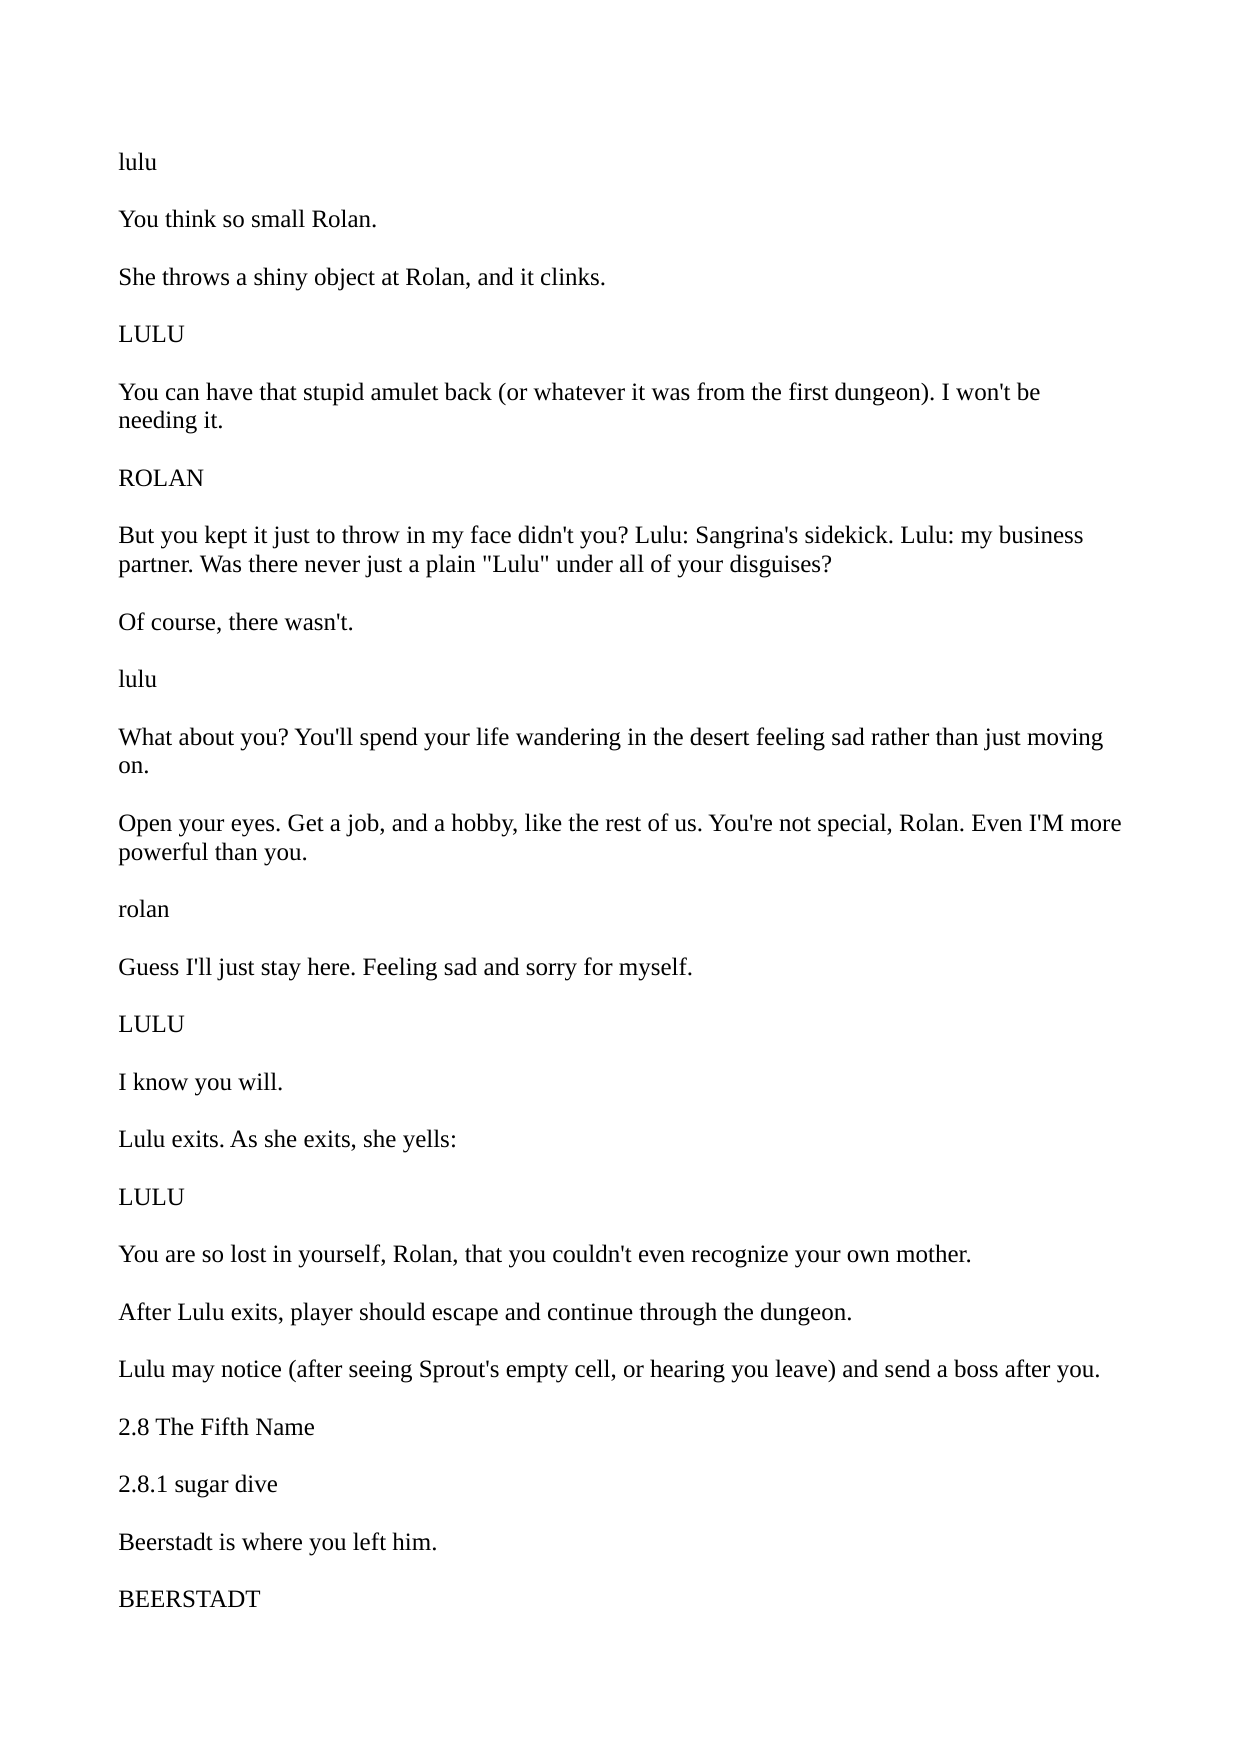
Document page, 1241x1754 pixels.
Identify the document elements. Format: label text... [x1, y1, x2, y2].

text 2.8.1 sugar dive [118, 1469, 1122, 1498]
text She throws a shiny object at Rolan, and it clinks. [118, 262, 1122, 291]
text Of course, there wasn't. [118, 607, 1122, 636]
text LULU [118, 1182, 1122, 1211]
text But you kept it just to throw in my face didn't you? Lulu: Sangrina's sidekick. Lulu: my business partner. Was there never just a plain "Lulu" under all of your disguises? [118, 521, 1122, 578]
text 2.8 The Fifth Name [118, 1412, 1122, 1441]
text BEERSTADT [118, 1584, 1122, 1613]
text rolan [118, 894, 1122, 923]
text I know you will. [118, 1067, 1122, 1096]
text You think so small Rolan. [118, 204, 1122, 233]
text Lulu exits. As she exits, she yells: [118, 1124, 1122, 1153]
text Guess I'll just stay here. Feeling sad and sorry for myself. [118, 952, 1122, 981]
text After Lulu exits, player should escape and continue through the dungeon. [118, 1297, 1122, 1326]
text Beerstadt is where you left him. [118, 1527, 1122, 1556]
text You are so lost in yourself, Rolan, that you couldn't even recognize your own mother. [118, 1239, 1122, 1268]
text Lulu may notice (after seeing Sprout's empty cell, or hearing you leave) and send a boss after you. [118, 1354, 1122, 1383]
text Open your eyes. Get a job, and a hobby, like the rest of us. You're not special, Rolan. Even I'M more powerful than you. [118, 808, 1122, 866]
text You can have that stupid amulet back (or whatever it was from the first dungeon). I won't be needing it. [118, 377, 1122, 434]
text LULU [118, 319, 1122, 348]
text What about you? You'll spend your life wandering in the desert feeling sad rather than just moving on. [118, 722, 1122, 779]
text lulu [118, 664, 1122, 693]
text ROLAN [118, 463, 1122, 492]
text lulu [118, 147, 1122, 176]
text LULU [118, 1009, 1122, 1038]
